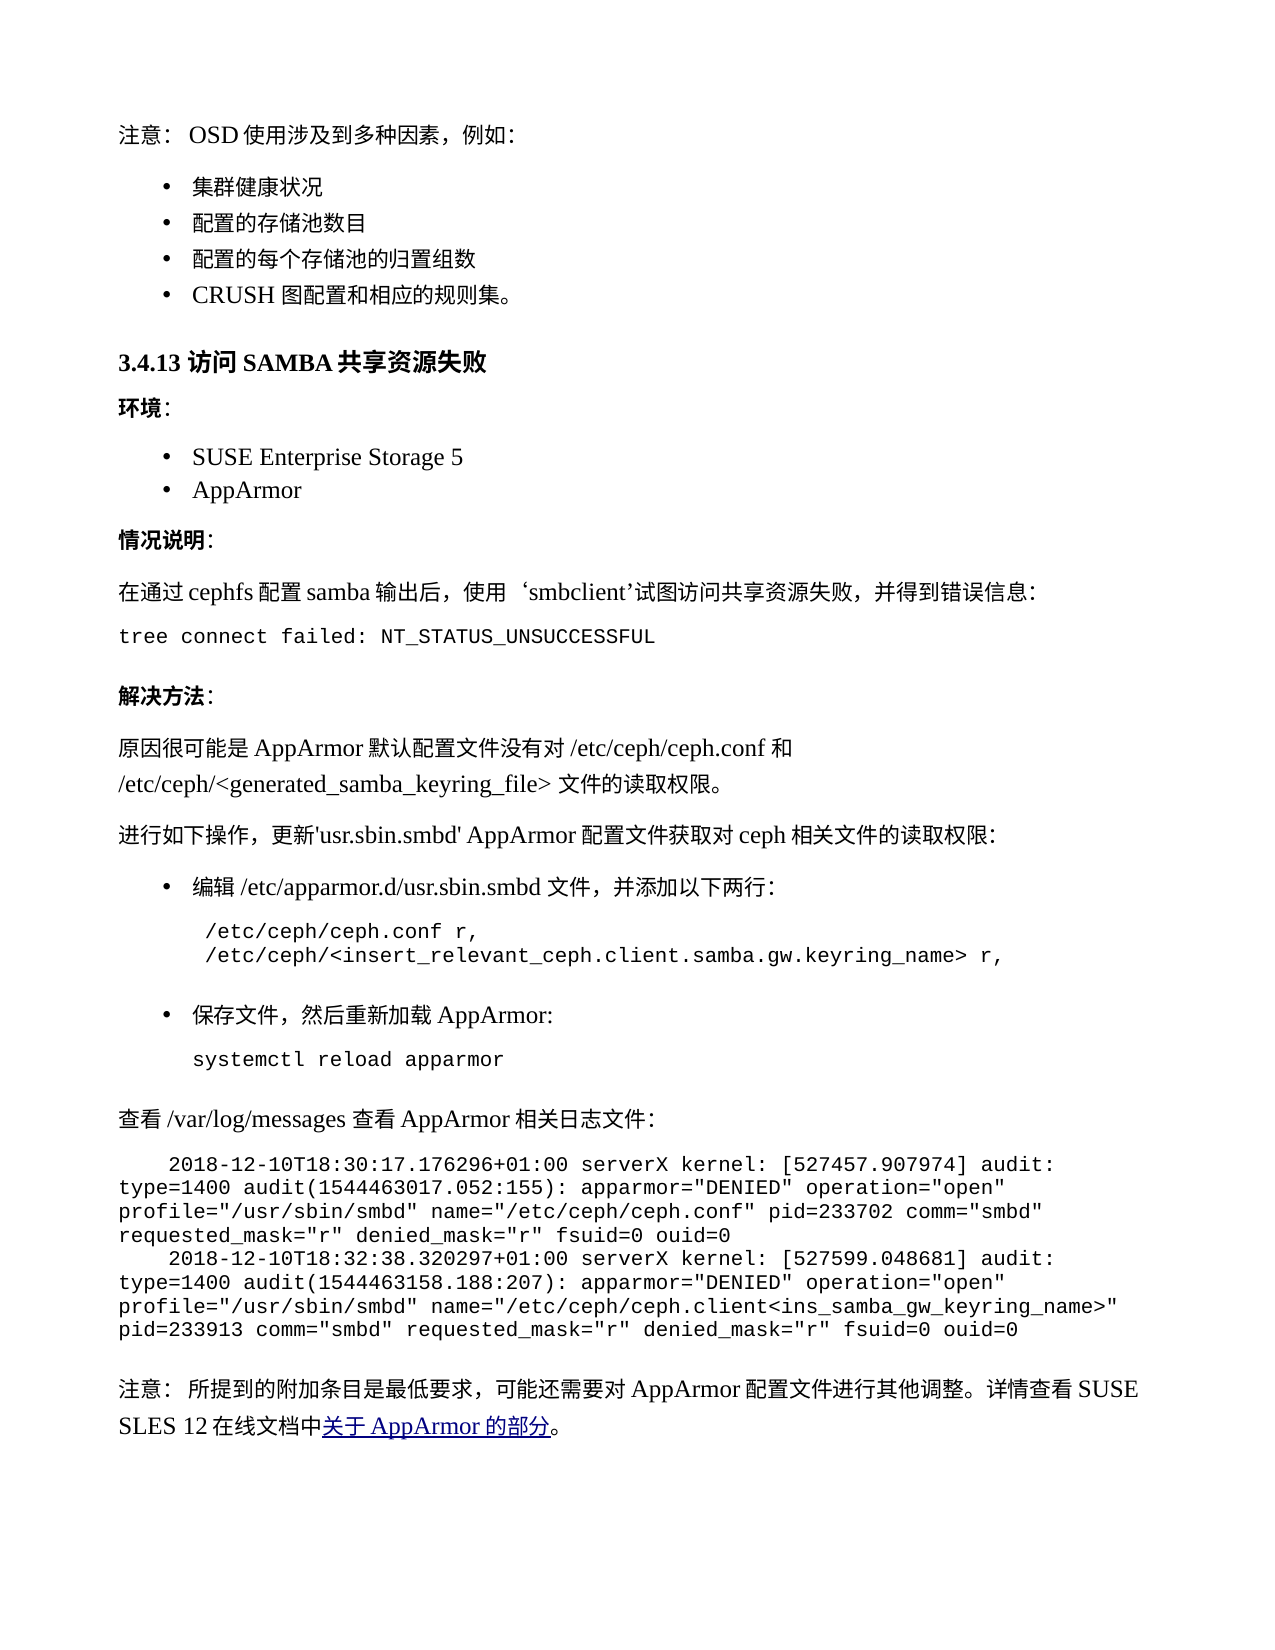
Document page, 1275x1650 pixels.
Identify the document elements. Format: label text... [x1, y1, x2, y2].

text 2018-12-10T18:32:38.320297+01:00 serverX kernel: [527599.048681] audit: type=1400 audit(1544463158.188:207): apparmor="DENIED" operation="open" profile="/usr/sbin/smbd" name="/etc/ceph/ceph.client<ins_samba_gw_keyring_name>" pid=233913 comm="smbd" requested_mask="r" denied_mask="r" fsuid=0 ouid=0 [118, 1248, 1157, 1343]
list SUSE Enterprise Storage 5 [162, 442, 1157, 471]
text 环境： [118, 391, 1157, 423]
list 配置的存储池数目 [162, 206, 1157, 237]
list 配置的每个存储池的归置组数 [162, 242, 1157, 274]
text 原因很可能是AppArmor默认配置文件没有对 /etc/ceph/ceph.conf 和 /etc/ceph/<generated_samba_keyring_file> 文件的读取权限。 [118, 731, 1157, 799]
text 注意： OSD使用涉及到多种因素，例如： [118, 118, 1157, 150]
subtitle 3.4.13 访问 SAMBA 共享资源失败 [118, 342, 1157, 379]
text systemctl reload apparmor [118, 1049, 1157, 1073]
text 情况说明： [118, 523, 1157, 555]
text /etc/ceph/ceph.conf r, [118, 921, 1157, 945]
text /etc/ceph/<insert_relevant_ceph.client.samba.gw.keyring_name> r, [118, 945, 1157, 968]
list 编辑 /etc/apparmor.d/usr.sbin.smbd 文件，并添加以下两行： [162, 870, 1157, 901]
text 2018-12-10T18:30:17.176296+01:00 serverX kernel: [527457.907974] audit: type=1400 audit(1544463017.052:155): apparmor="DENIED" operation="open" profile="/usr/sbin/smbd" name="/etc/ceph/ceph.conf" pid=233702 comm="smbd" requested_mask="r" denied_mask="r" fsuid=0 ouid=0 [118, 1154, 1157, 1248]
text 查看 /var/log/messages 查看AppArmor相关日志文件： [118, 1102, 1157, 1134]
text 在通过cephfs配置samba输出后，使用‘smbclient’试图访问共享资源失败，并得到错误信息： [118, 575, 1157, 607]
list 集群健康状况 [162, 169, 1157, 201]
text 进行如下操作，更新'usr.sbin.smbd' AppArmor配置文件获取对ceph相关文件的读取权限： [118, 818, 1157, 850]
text 解决方法： [118, 679, 1157, 711]
text tree connect failed: NT_STATUS_UNSUCCESSFUL [118, 626, 1157, 650]
list CRUSH 图配置和相应的规则集。 [162, 278, 1157, 310]
list AppArmor [162, 476, 1157, 504]
list 保存文件，然后重新加载AppArmor: [162, 998, 1157, 1029]
text 注意： 所提到的附加条目是最低要求，可能还需要对AppArmor配置文件进行其他调整。详情查看SUSE SLES 12在线文档中关于AppArmor的部分。 [118, 1372, 1157, 1441]
